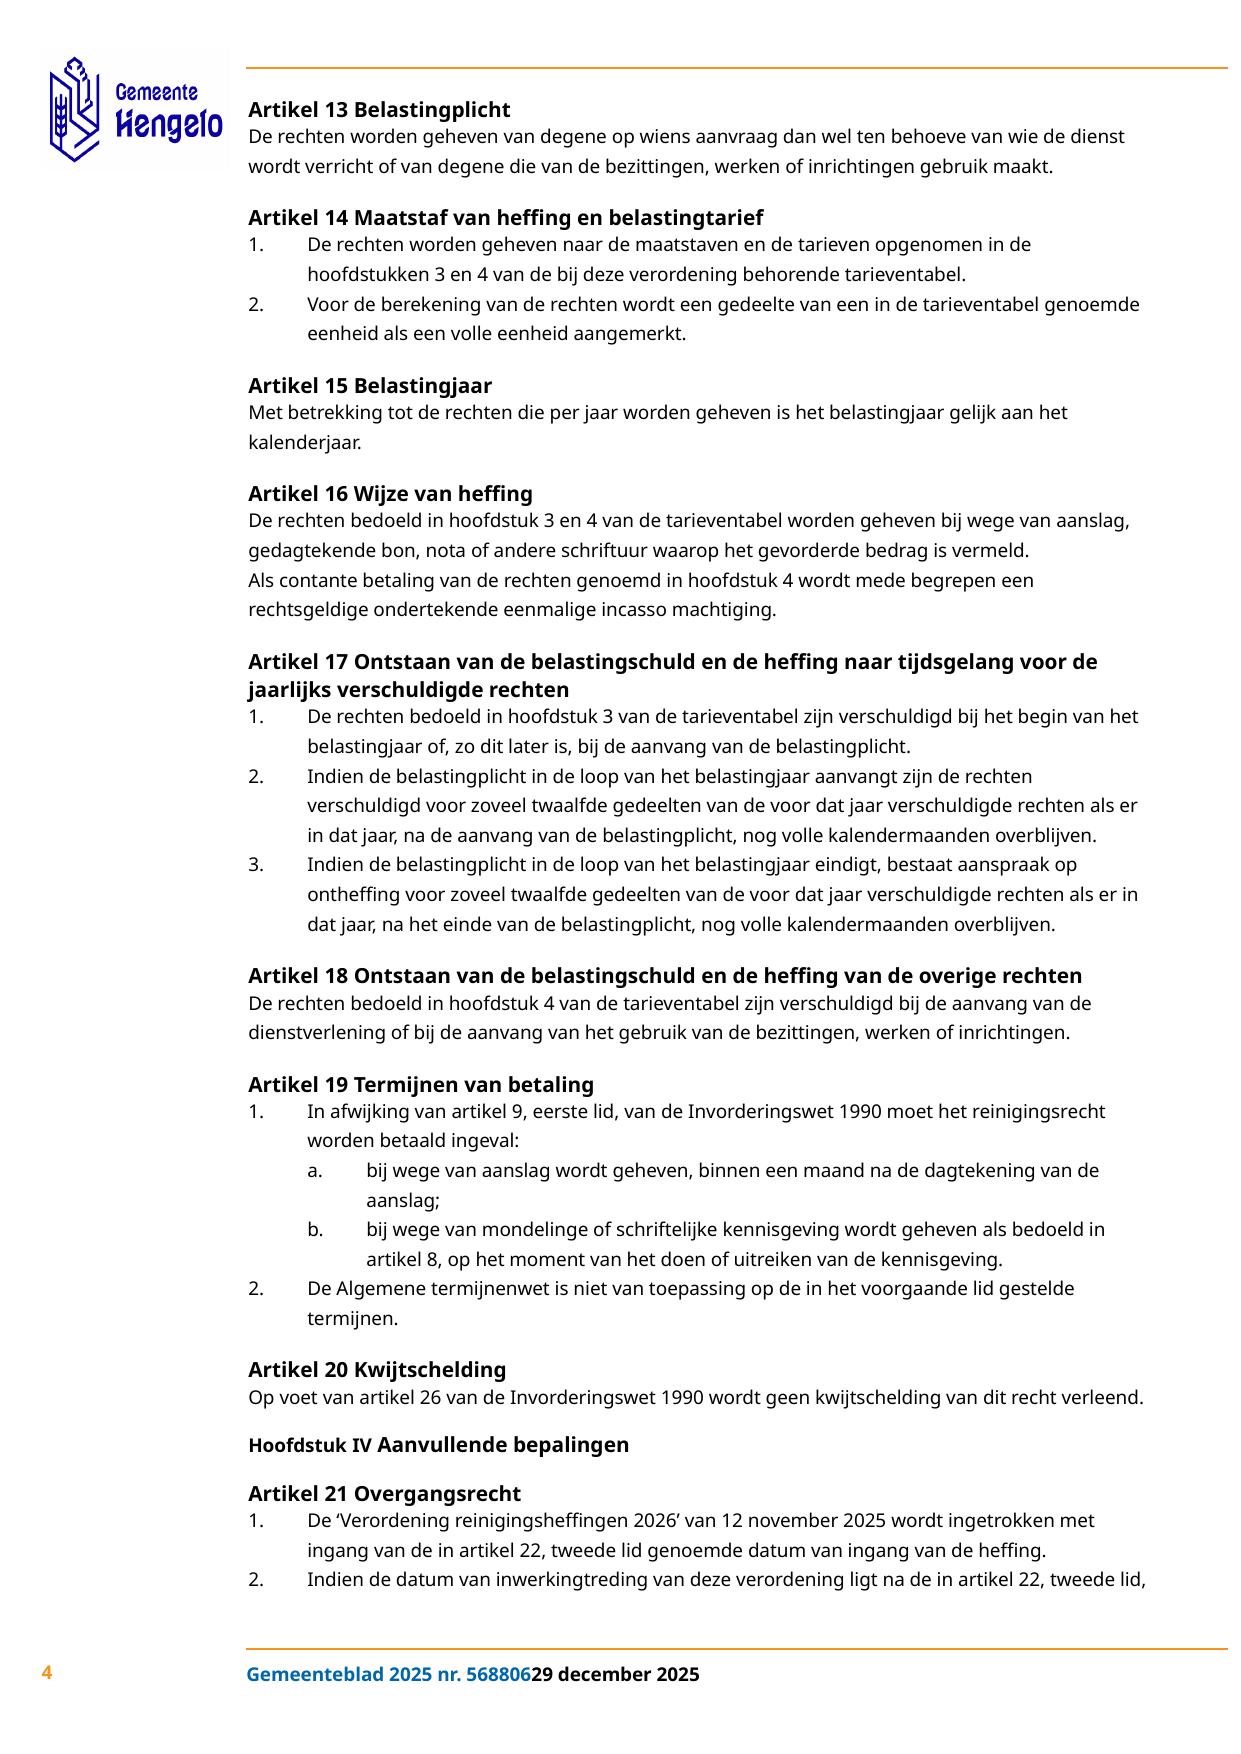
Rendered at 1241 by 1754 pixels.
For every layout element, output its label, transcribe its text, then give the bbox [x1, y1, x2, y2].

list De rechten bedoeld in hoofdstuk 3 van de tarieventabel zijn verschuldigd bij het begin van het belastingjaar of, zo dit later is, bij de aanvang van de belastingplicht. [248, 704, 1152, 759]
text Artikel 16 Wijze van heffing [248, 479, 1152, 508]
text Met betrekking tot de rechten die per jaar worden geheven is het belastingjaar gelijk aan het kalenderjaar. [248, 399, 1152, 454]
text De rechten worden geheven van degene op wiens aanvraag dan wel ten behoeve van wie de dienst wordt verricht of van degene die van de bezittingen, werken of inrichtingen gebruik maakt. [248, 123, 1152, 178]
list Indien de datum van inwerkingtreding van deze verordening ligt na de in artikel 22, tweede lid, [248, 1567, 1152, 1592]
text Artikel 20 Kwijtschelding [248, 1356, 1152, 1384]
list Indien de belastingplicht in de loop van het belastingjaar aanvangt zijn de rechten verschuldigd voor zoveel twaalfde gedeelten van de voor dat jaar verschuldigde rechten als er in dat jaar, na de aanvang van de belastingplicht, nog volle kalendermaanden overblijven. [248, 763, 1152, 848]
list De rechten worden geheven naar de maatstaven en de tarieven opgenomen in de hoofdstukken 3 en 4 van de bij deze verordening behorende tarieventabel. [248, 232, 1152, 287]
picture [41, 47, 231, 172]
list bij wege van aanslag wordt geheven, binnen een maand na de dagtekening van de aanslag; [307, 1157, 1152, 1213]
text Artikel 18 Ontstaan van de belastingschuld en de heffing van de overige rechten [248, 961, 1152, 990]
text Artikel 19 Termijnen van betaling [248, 1070, 1152, 1098]
text Artikel 21 Overgangsrecht [248, 1479, 1152, 1507]
list Indien de belastingplicht in de loop van het belastingjaar eindigt, bestaat aanspraak op ontheffing voor zoveel twaalfde gedeelten van de voor dat jaar verschuldigde rechten als er in dat jaar, na het einde van de belastingplicht, nog volle kalendermaanden overblijven. [248, 852, 1152, 937]
list In afwijking van artikel 9, eerste lid, van de Invorderingswet 1990 moet het reinigingsrecht worden betaald ingeval: [248, 1098, 1152, 1153]
text Artikel 15 Belastingjaar [248, 371, 1152, 399]
list Voor de berekening van de rechten wordt een gedeelte van een in de tarieventabel genoemde eenheid als een volle eenheid aangemerkt. [248, 291, 1152, 346]
list De ‘Verordening reinigingsheffingen 2026’ van 12 november 2025 wordt ingetrokken met ingang van de in artikel 22, tweede lid genoemde datum van ingang van de heffing. [248, 1507, 1152, 1563]
list De Algemene termijnenwet is niet van toepassing op de in het voorgaande lid gestelde termijnen. [248, 1276, 1152, 1331]
list bij wege van mondelinge of schriftelijke kennisgeving wordt geheven als bedoeld in artikel 8, op het moment van het doen of uitreiken van de kennisgeving. [307, 1216, 1152, 1272]
text De rechten bedoeld in hoofdstuk 4 van de tarieventabel zijn verschuldigd bij de aanvang van de dienstverlening of bij de aanvang van het gebruik van de bezittingen, werken of inrichtingen. [248, 990, 1152, 1045]
text Op voet van artikel 26 van de Invorderingswet 1990 wordt geen kwijtschelding van dit recht verleend. [248, 1384, 1152, 1410]
text Hoofdstuk IV Aanvullende bepalingen [248, 1430, 1152, 1458]
text Artikel 14 Maatstaf van heffing en belastingtarief [248, 203, 1152, 232]
text Als contante betaling van de rechten genoemd in hoofdstuk 4 wordt mede begrepen een rechtsgeldige ondertekende eenmalige incasso machtiging. [248, 567, 1152, 622]
text Artikel 17 Ontstaan van de belastingschuld en de heffing naar tijdsgelang voor de jaarlijks verschuldigde rechten [248, 647, 1152, 704]
text De rechten bedoeld in hoofdstuk 3 en 4 van de tarieventabel worden geheven bij wege van aanslag, gedagtekende bon, nota of andere schriftuur waarop het gevorderde bedrag is vermeld. [248, 508, 1152, 563]
text Artikel 13 Belastingplicht [248, 95, 1152, 123]
